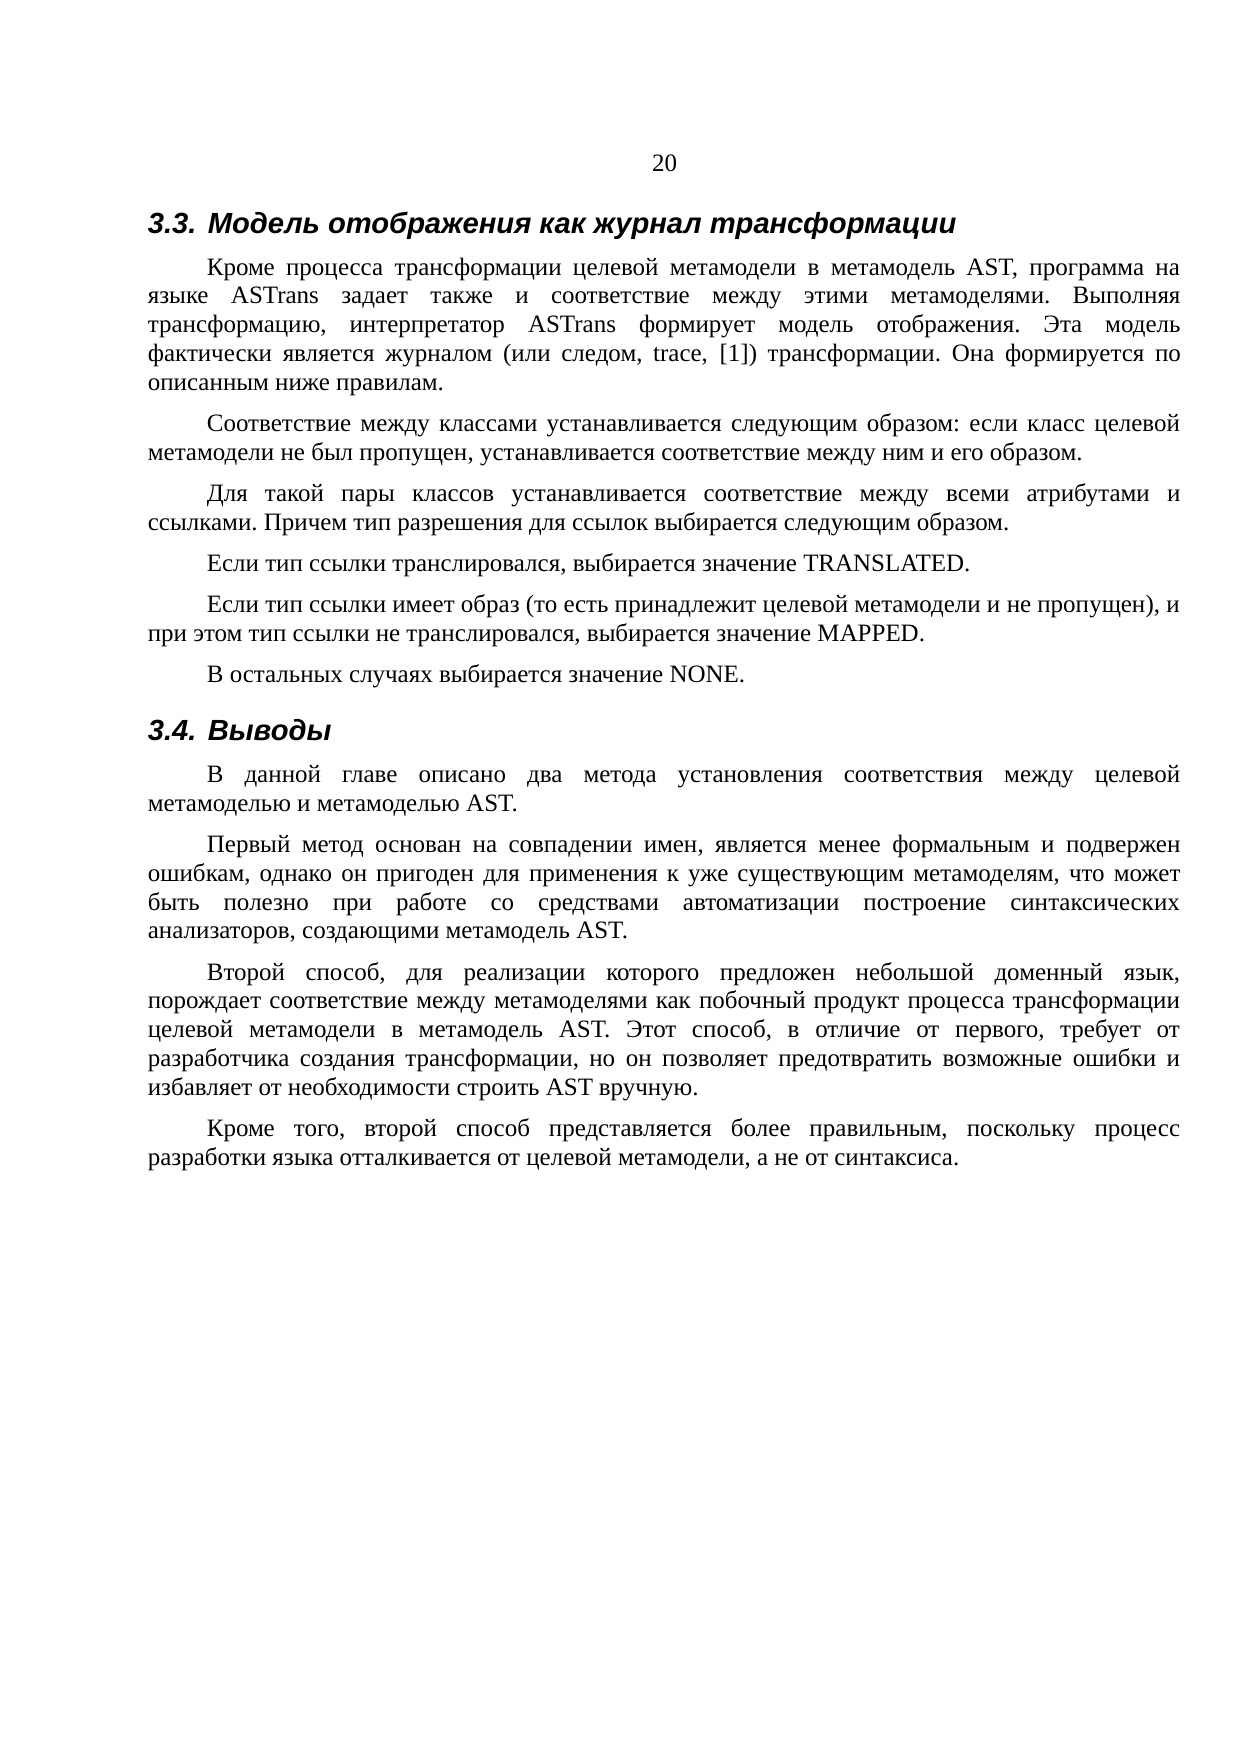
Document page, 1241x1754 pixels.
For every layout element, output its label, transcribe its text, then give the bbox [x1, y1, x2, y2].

text Второй способ, для реализации которого предложен небольшой доменный язык, порождает соответствие между метамоделями как побочный продукт процесса трансформации целевой метамодели в метамодель AST. Этот способ, в отличие от первого, требует от разработчика создания трансформации, но он позволяет предотвратить возможные ошибки и избавляет от необходимости строить AST вручную. [148, 957, 1181, 1100]
subtitle Модель отображения как журнал трансформации [148, 206, 1181, 239]
text В остальных случаях выбирается значение NONE. [148, 659, 1181, 688]
text Соответствие между классами устанавливается следующим образом: если класс целевой метамодели не был пропущен, устанавливается соответствие между ним и его образом. [148, 408, 1181, 466]
text Кроме того, второй способ представляется более правильным, поскольку процесс разработки языка отталкивается от целевой метамодели, а не от синтаксиса. [148, 1113, 1181, 1170]
text Для такой пары классов устанавливается соответствие между всеми атрибутами и ссылками. Причем тип разрешения для ссылок выбирается следующим образом. [148, 478, 1181, 536]
text В данной главе описано два метода установления соответствия между целевой метамоделью и метамоделью AST. [148, 759, 1181, 817]
text Первый метод основан на совпадении имен, является менее формальным и подвержен ошибкам, однако он пригоден для применения к уже существующим метамоделям, что может быть полезно при работе со средствами автоматизации построение синтаксических анализаторов, создающими метамодель AST. [148, 829, 1181, 944]
subtitle Выводы [148, 713, 1181, 747]
text Если тип ссылки имеет образ (то есть принадлежит целевой метамодели и не пропущен), и при этом тип ссылки не транслировался, выбирается значение MAPPED. [148, 589, 1181, 647]
text Если тип ссылки транслировался, выбирается значение TRANSLATED. [148, 548, 1181, 577]
text Кроме процесса трансформации целевой метамодели в метамодель AST, программа на языке ASTrans задает также и соответствие между этими метамоделями. Выполняя трансформацию, интерпретатор ASTrans формирует модель отображения. Эта модель фактически является журналом (или следом, trace, [1]) трансформации. Она формируется по описанным ниже правилам. [148, 252, 1181, 396]
